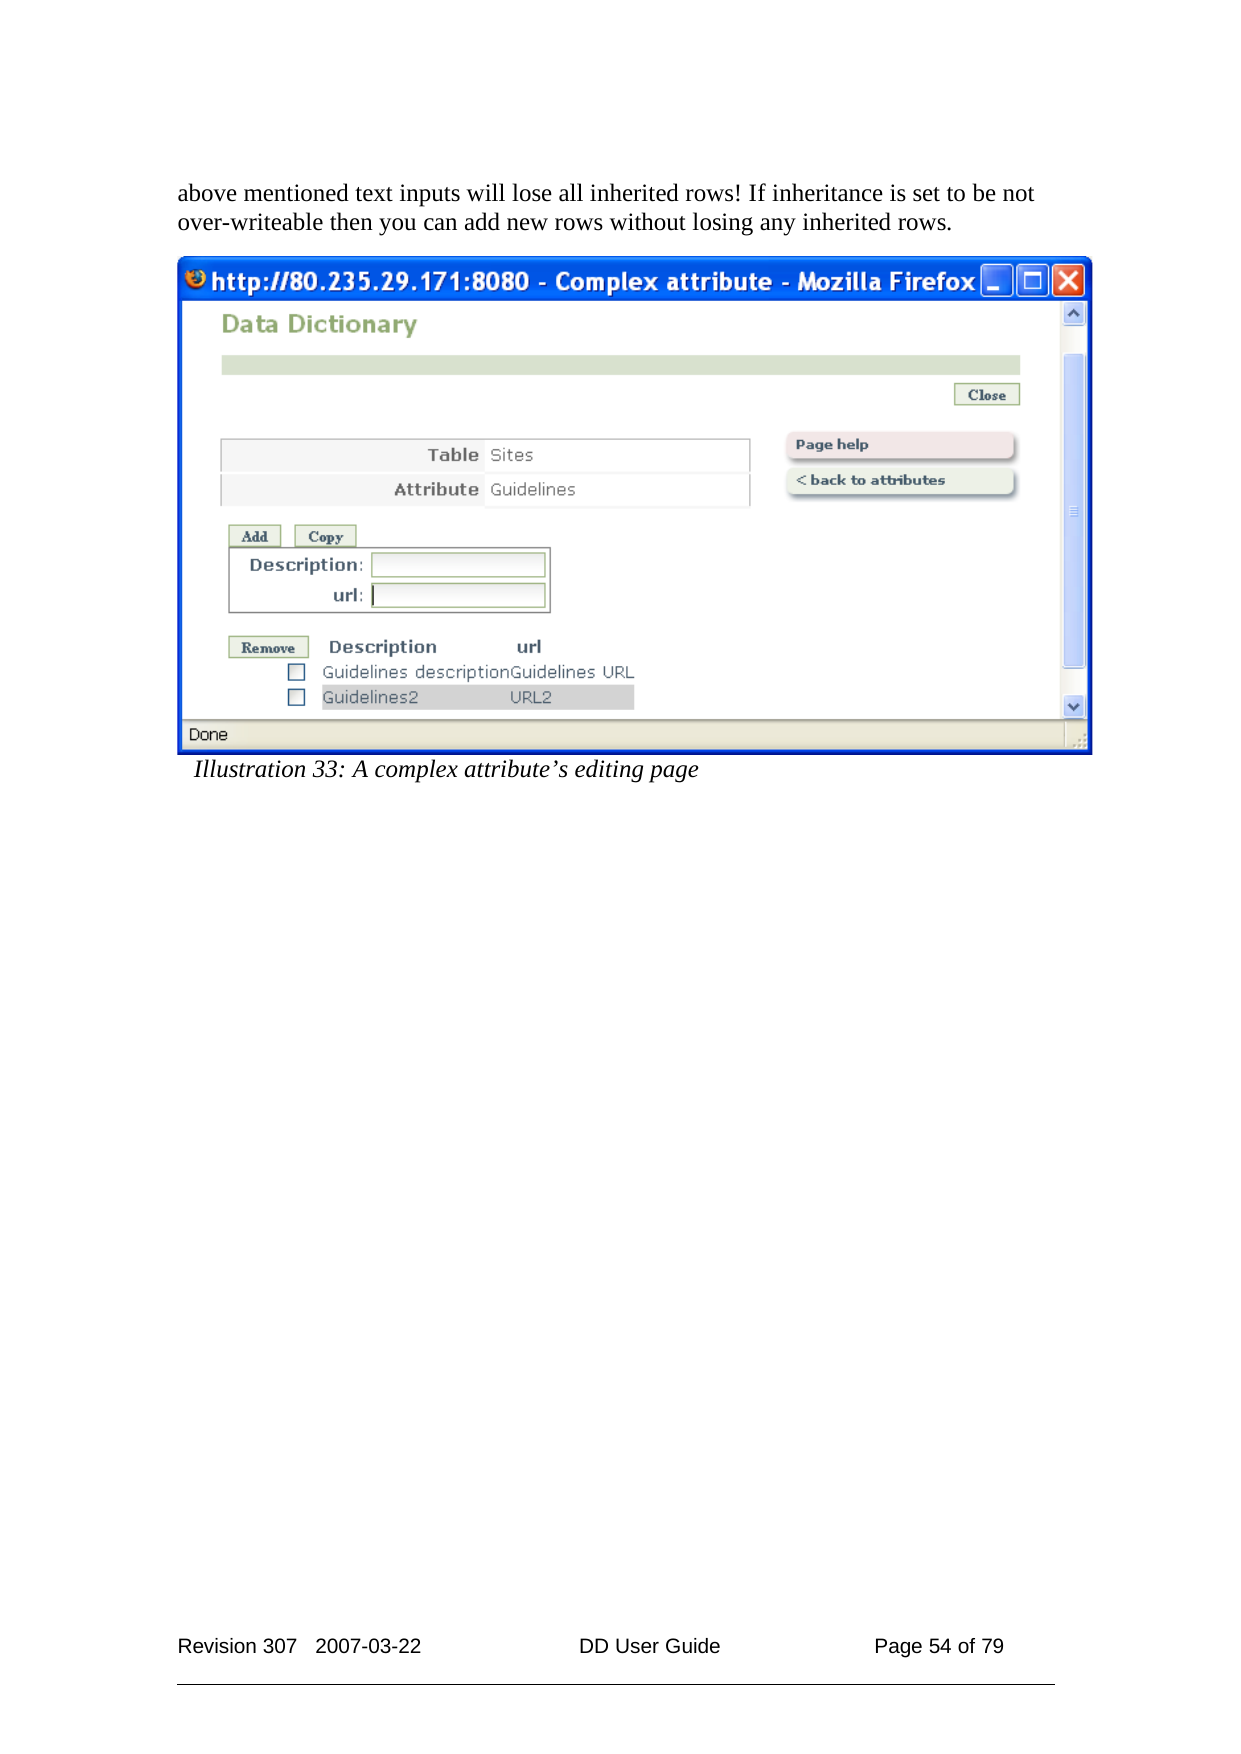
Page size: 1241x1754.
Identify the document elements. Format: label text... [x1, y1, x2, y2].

text above mentioned text inputs will lose all inherited rows! If inheritance is set to be not over-writeable then you can add new rows without losing any inherited rows. [177, 178, 1092, 236]
picture [177, 256, 1093, 755]
text Illustration 33: A complex attribute’s editing page [194, 755, 1076, 783]
